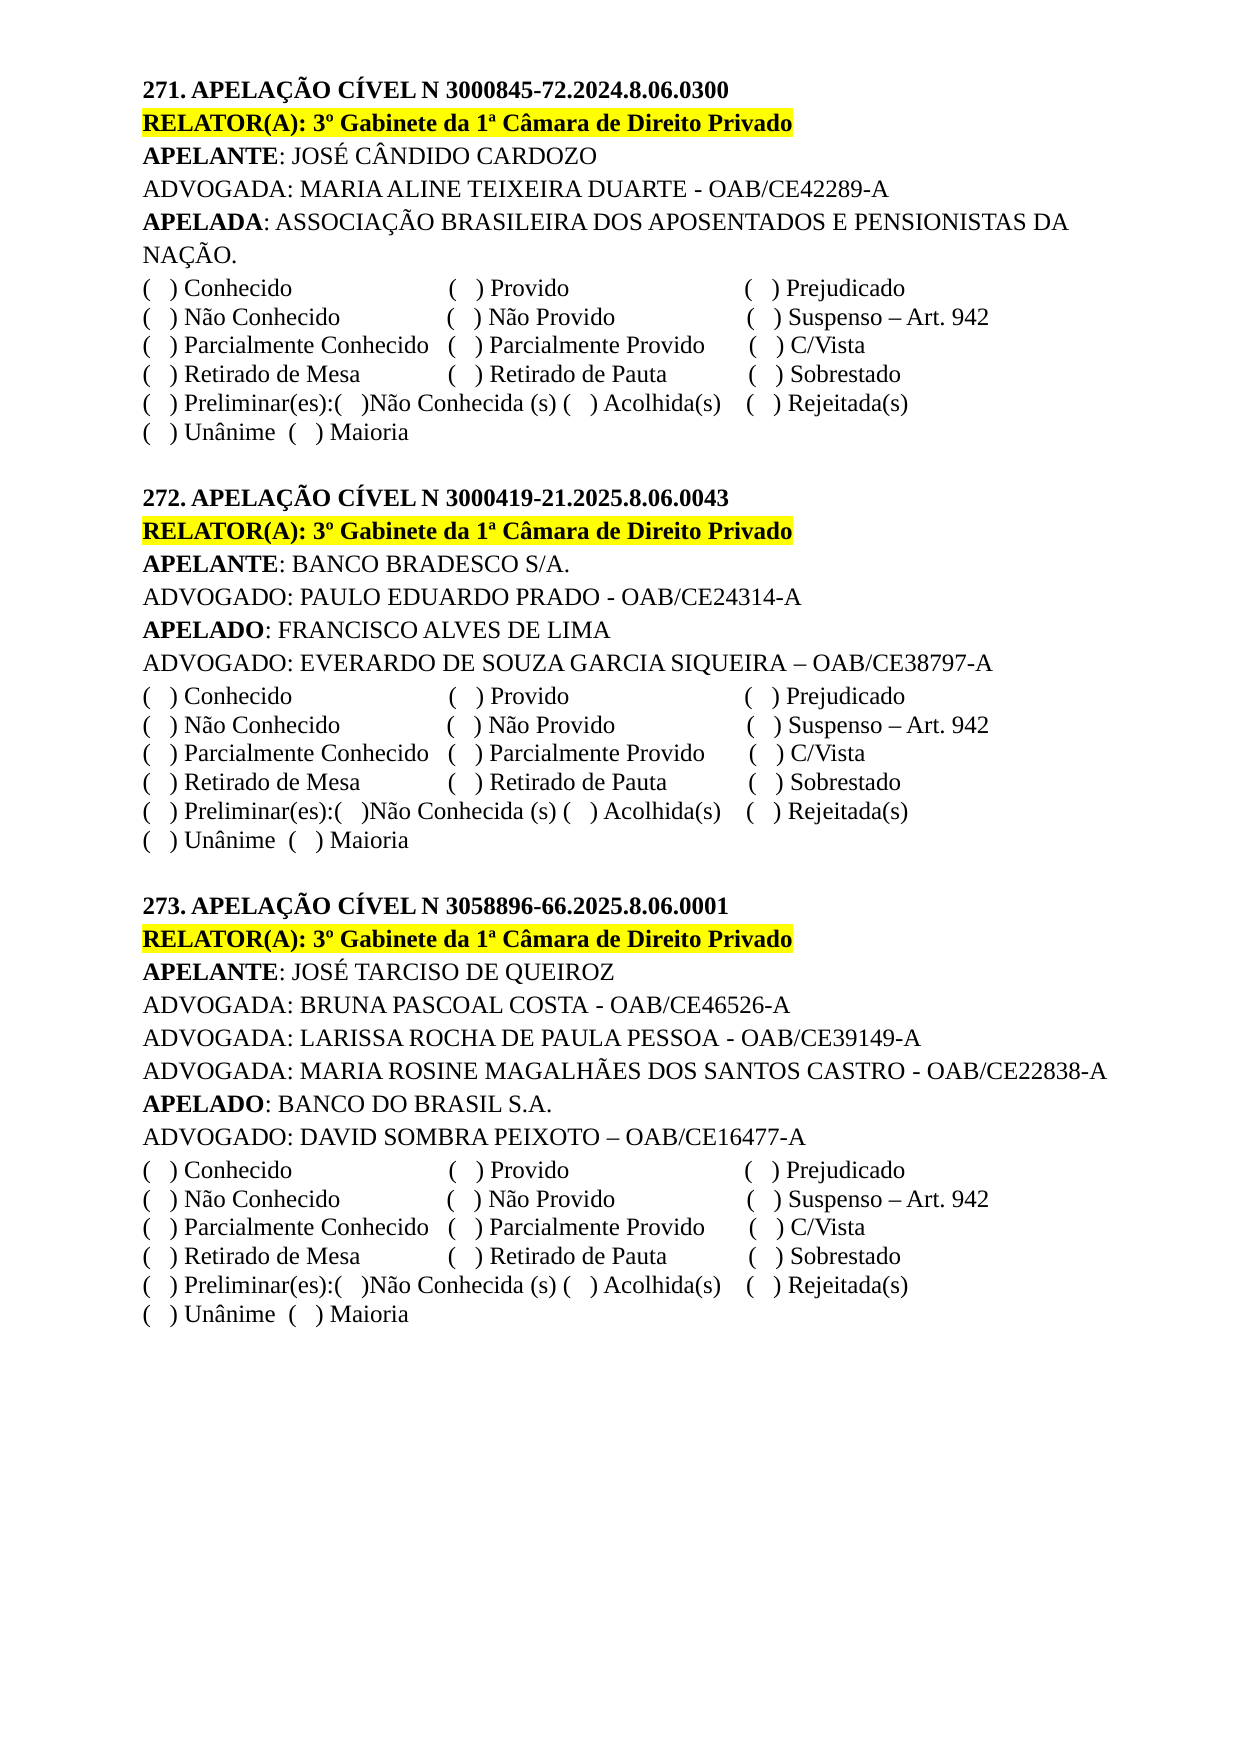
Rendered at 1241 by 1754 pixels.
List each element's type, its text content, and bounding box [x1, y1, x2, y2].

text ( ) Conhecido ( ) Provido ( ) Prejudicado [142, 273, 1141, 302]
text ( ) Conhecido ( ) Provido ( ) Prejudicado [142, 681, 1141, 710]
text ( ) Parcialmente Conhecido ( ) Parcialmente Provido ( ) C/Vista [142, 331, 1158, 359]
text ( ) Preliminar(es):( )Não Conhecida (s) ( ) Acolhida(s) ( ) Rejeitada(s) [142, 388, 1158, 417]
text ( ) Não Conhecido ( ) Não Provido ( ) Suspenso – Art. 942 [142, 710, 1158, 738]
text ( ) Unânime ( ) Maioria 272. APELAÇÃO CÍVEL N 3000419-21.2025.8.06.0043 RELATOR(A): 3º Gabinete da 1ª Câmara de Direito Privado APELANTE: BANCO BRADESCO S/A. ADVOGADO: PAULO EDUARDO PRADO - OAB/CE24314-A APELADO: FRANCISCO ALVES DE LIMA ADVOGADO: EVERARDO DE SOUZA GARCIA SIQUEIRA – OAB/CE38797-A [142, 417, 1141, 677]
text ( ) Preliminar(es):( )Não Conhecida (s) ( ) Acolhida(s) ( ) Rejeitada(s) [142, 796, 1158, 825]
text ( ) Não Conhecido ( ) Não Provido ( ) Suspenso – Art. 942 [142, 1184, 1158, 1212]
text ( ) Retirado de Mesa ( ) Retirado de Pauta ( ) Sobrestado [142, 359, 1158, 388]
text ( ) Unânime ( ) Maioria 273. APELAÇÃO CÍVEL N 3058896-66.2025.8.06.0001 RELATOR(A): 3º Gabinete da 1ª Câmara de Direito Privado APELANTE: JOSÉ TARCISO DE QUEIROZ ADVOGADA: BRUNA PASCOAL COSTA - OAB/CE46526-A ADVOGADA: LARISSA ROCHA DE PAULA PESSOA - OAB/CE39149-A ADVOGADA: MARIA ROSINE MAGALHÃES DOS SANTOS CASTRO - OAB/CE22838-A APELADO: BANCO DO BRASIL S.A. ADVOGADO: DAVID SOMBRA PEIXOTO – OAB/CE16477-A [142, 825, 1141, 1151]
text ( ) Parcialmente Conhecido ( ) Parcialmente Provido ( ) C/Vista [142, 738, 1158, 767]
text ( ) Não Conhecido ( ) Não Provido ( ) Suspenso – Art. 942 [142, 302, 1158, 331]
text ( ) Unânime ( ) Maioria [142, 1299, 1141, 1393]
text ( ) Conhecido ( ) Provido ( ) Prejudicado [142, 1155, 1141, 1184]
text ( ) Parcialmente Conhecido ( ) Parcialmente Provido ( ) C/Vista [142, 1212, 1158, 1241]
text ( ) Retirado de Mesa ( ) Retirado de Pauta ( ) Sobrestado [142, 767, 1158, 796]
text ( ) Retirado de Mesa ( ) Retirado de Pauta ( ) Sobrestado [142, 1241, 1158, 1270]
text ( ) Preliminar(es):( )Não Conhecida (s) ( ) Acolhida(s) ( ) Rejeitada(s) [142, 1270, 1158, 1299]
text 271. APELAÇÃO CÍVEL N 3000845-72.2024.8.06.0300 RELATOR(A): 3º Gabinete da 1ª Câmara de Direito Privado APELANTE: JOSÉ CÂNDIDO CARDOZO ADVOGADA: MARIA ALINE TEIXEIRA DUARTE - OAB/CE42289-A APELADA: ASSOCIAÇÃO BRASILEIRA DOS APOSENTADOS E PENSIONISTAS DA NAÇÃO. [142, 75, 1141, 269]
